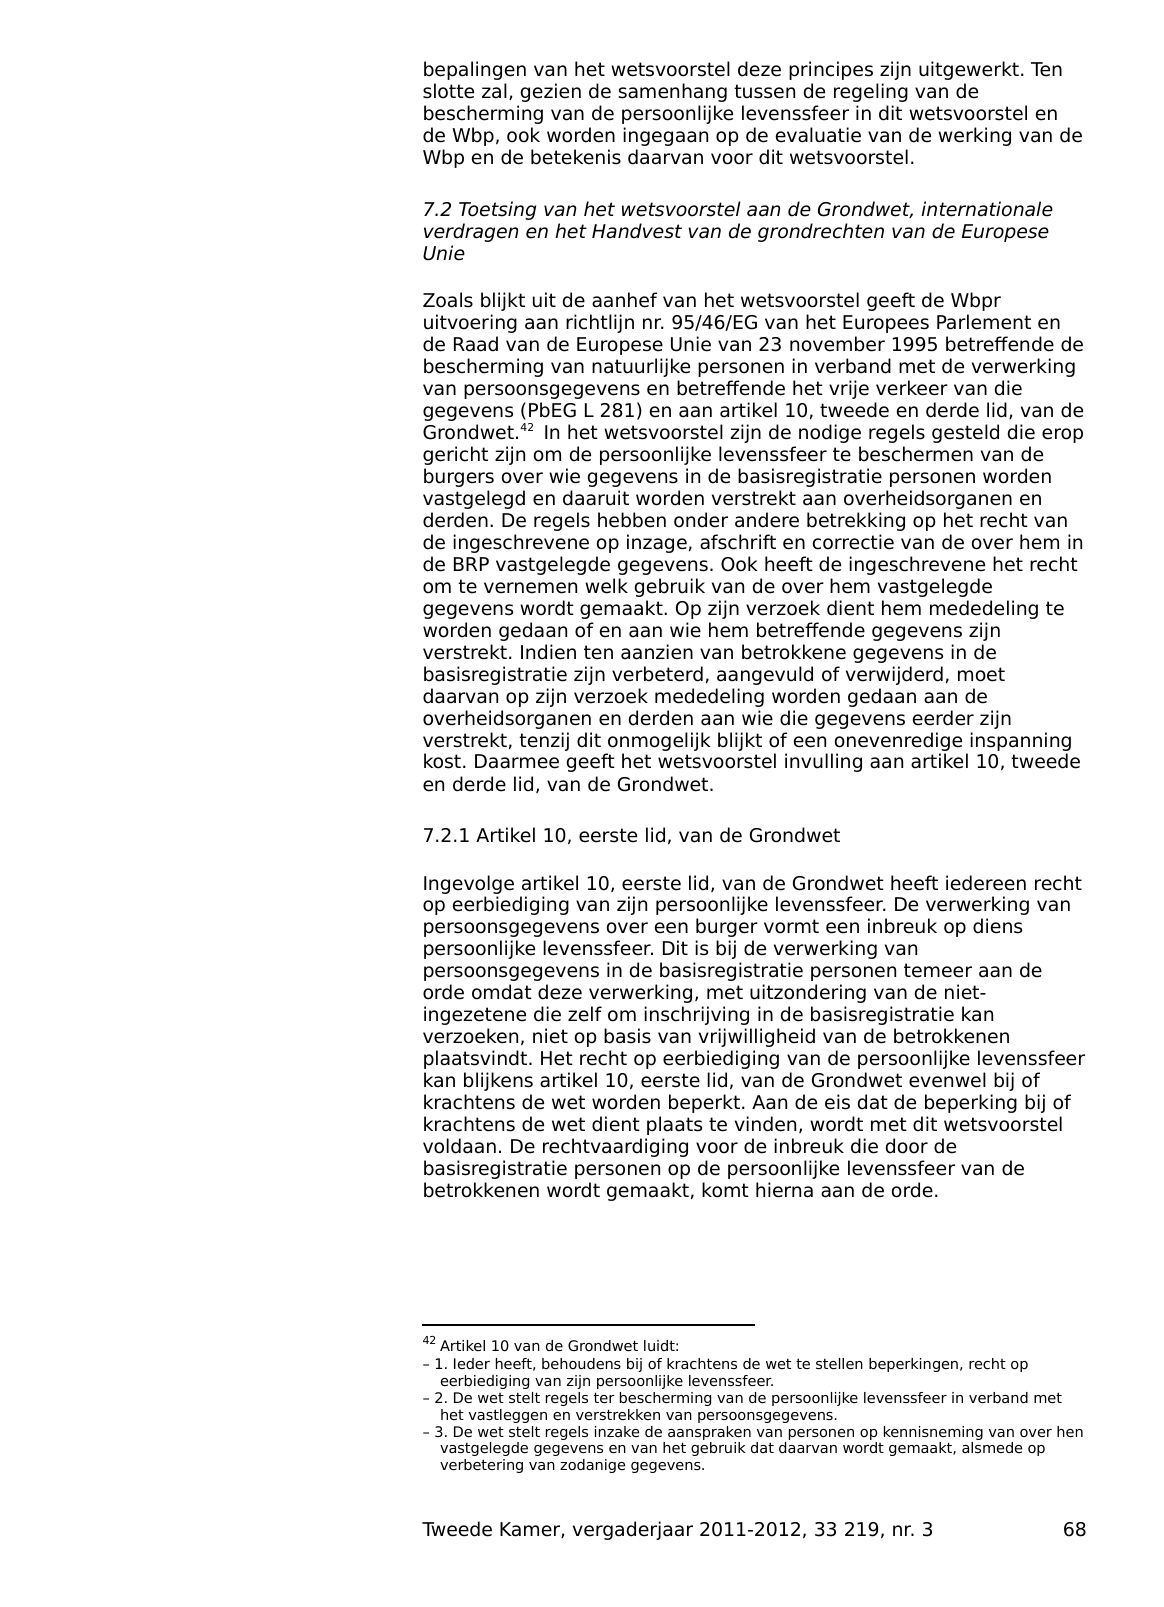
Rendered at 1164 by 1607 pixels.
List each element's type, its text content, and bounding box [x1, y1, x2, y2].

subtitle 7.2.1 Artikel 10, eerste lid, van de Grondwet [422, 825, 1087, 847]
text bepalingen van het wetsvoorstel deze principes zijn uitgewerkt. Ten slotte zal, gezien de samenhang tussen de regeling van de bescherming van de persoonlijke levenssfeer in dit wetsvoorstel en de Wbp, ook worden ingegaan op de evaluatie van de werking van de Wbp en de betekenis daarvan voor dit wetsvoorstel. [422, 59, 1087, 169]
text – 3. De wet stelt regels inzake de aanspraken van personen op kennisneming van over hen vastgelegde gegevens en van het gebruik dat daarvan wordt gemaakt, alsmede op verbetering van zodanige gegevens. [422, 1424, 1087, 1474]
text – 1. Ieder heeft, behoudens bij of krachtens de wet te stellen beperkingen, recht op eerbiediging van zijn persoonlijke levenssfeer. [422, 1356, 1087, 1390]
subtitle 7.2 Toetsing van het wetsvoorstel aan de Grondwet, internationale verdragen en het Handvest van de grondrechten van de Europese Unie [422, 199, 1087, 265]
text Artikel 10 van de Grondwet luidt: [422, 1334, 1087, 1356]
text – 2. De wet stelt regels ter bescherming van de persoonlijke levenssfeer in verband met het vastleggen en verstrekken van persoonsgegevens. [422, 1390, 1087, 1424]
text Ingevolge artikel 10, eerste lid, van de Grondwet heeft iedereen recht op eerbiediging van zijn persoonlijke levenssfeer. De verwerking van persoonsgegevens over een burger vormt een inbreuk op diens persoonlijke levenssfeer. Dit is bij de verwerking van persoonsgegevens in de basisregistratie personen temeer aan de orde omdat deze verwerking, met uitzondering van de niet-ingezetene die zelf om inschrijving in de basisregistratie kan verzoeken, niet op basis van vrijwilligheid van de betrokkenen plaatsvindt. Het recht op eerbiediging van de persoonlijke levenssfeer kan blijkens artikel 10, eerste lid, van de Grondwet evenwel bij of krachtens de wet worden beperkt. Aan de eis dat de beperking bij of krachtens de wet dient plaats te vinden, wordt met dit wetsvoorstel voldaan. De rechtvaardiging voor de inbreuk die door de basisregistratie personen op de persoonlijke levenssfeer van de betrokkenen wordt gemaakt, komt hierna aan de orde. [422, 872, 1087, 1202]
text Zoals blijkt uit de aanhef van het wetsvoorstel geeft de Wbpr uitvoering aan richtlijn nr. 95/46/EG van het Europees Parlement en de Raad van de Europese Unie van 23 november 1995 betreffende de bescherming van natuurlijke personen in verband met de verwerking van persoonsgegevens en betreffende het vrije verkeer van die gegevens (PbEG L 281) en aan artikel 10, tweede en derde lid, van de Grondwet. In het wetsvoorstel zijn de nodige regels gesteld die erop gericht zijn om de persoonlijke levenssfeer te beschermen van de burgers over wie gegevens in de basisregistratie personen worden vastgelegd en daaruit worden verstrekt aan overheidsorganen en derden. De regels hebben onder andere betrekking op het recht van de ingeschrevene op inzage, afschrift en correctie van de over hem in de BRP vastgelegde gegevens. Ook heeft de ingeschrevene het recht om te vernemen welk gebruik van de over hem vastgelegde gegevens wordt gemaakt. Op zijn verzoek dient hem mededeling te worden gedaan of en aan wie hem betreffende gegevens zijn verstrekt. Indien ten aanzien van betrokkene gegevens in de basisregistratie zijn verbeterd, aangevuld of verwijderd, moet daarvan op zijn verzoek mededeling worden gedaan aan de overheidsorganen en derden aan wie die gegevens eerder zijn verstrekt, tenzij dit onmogelijk blijkt of een onevenredige inspanning kost. Daarmee geeft het wetsvoorstel invulling aan artikel 10, tweede en derde lid, van de Grondwet. [422, 290, 1087, 795]
